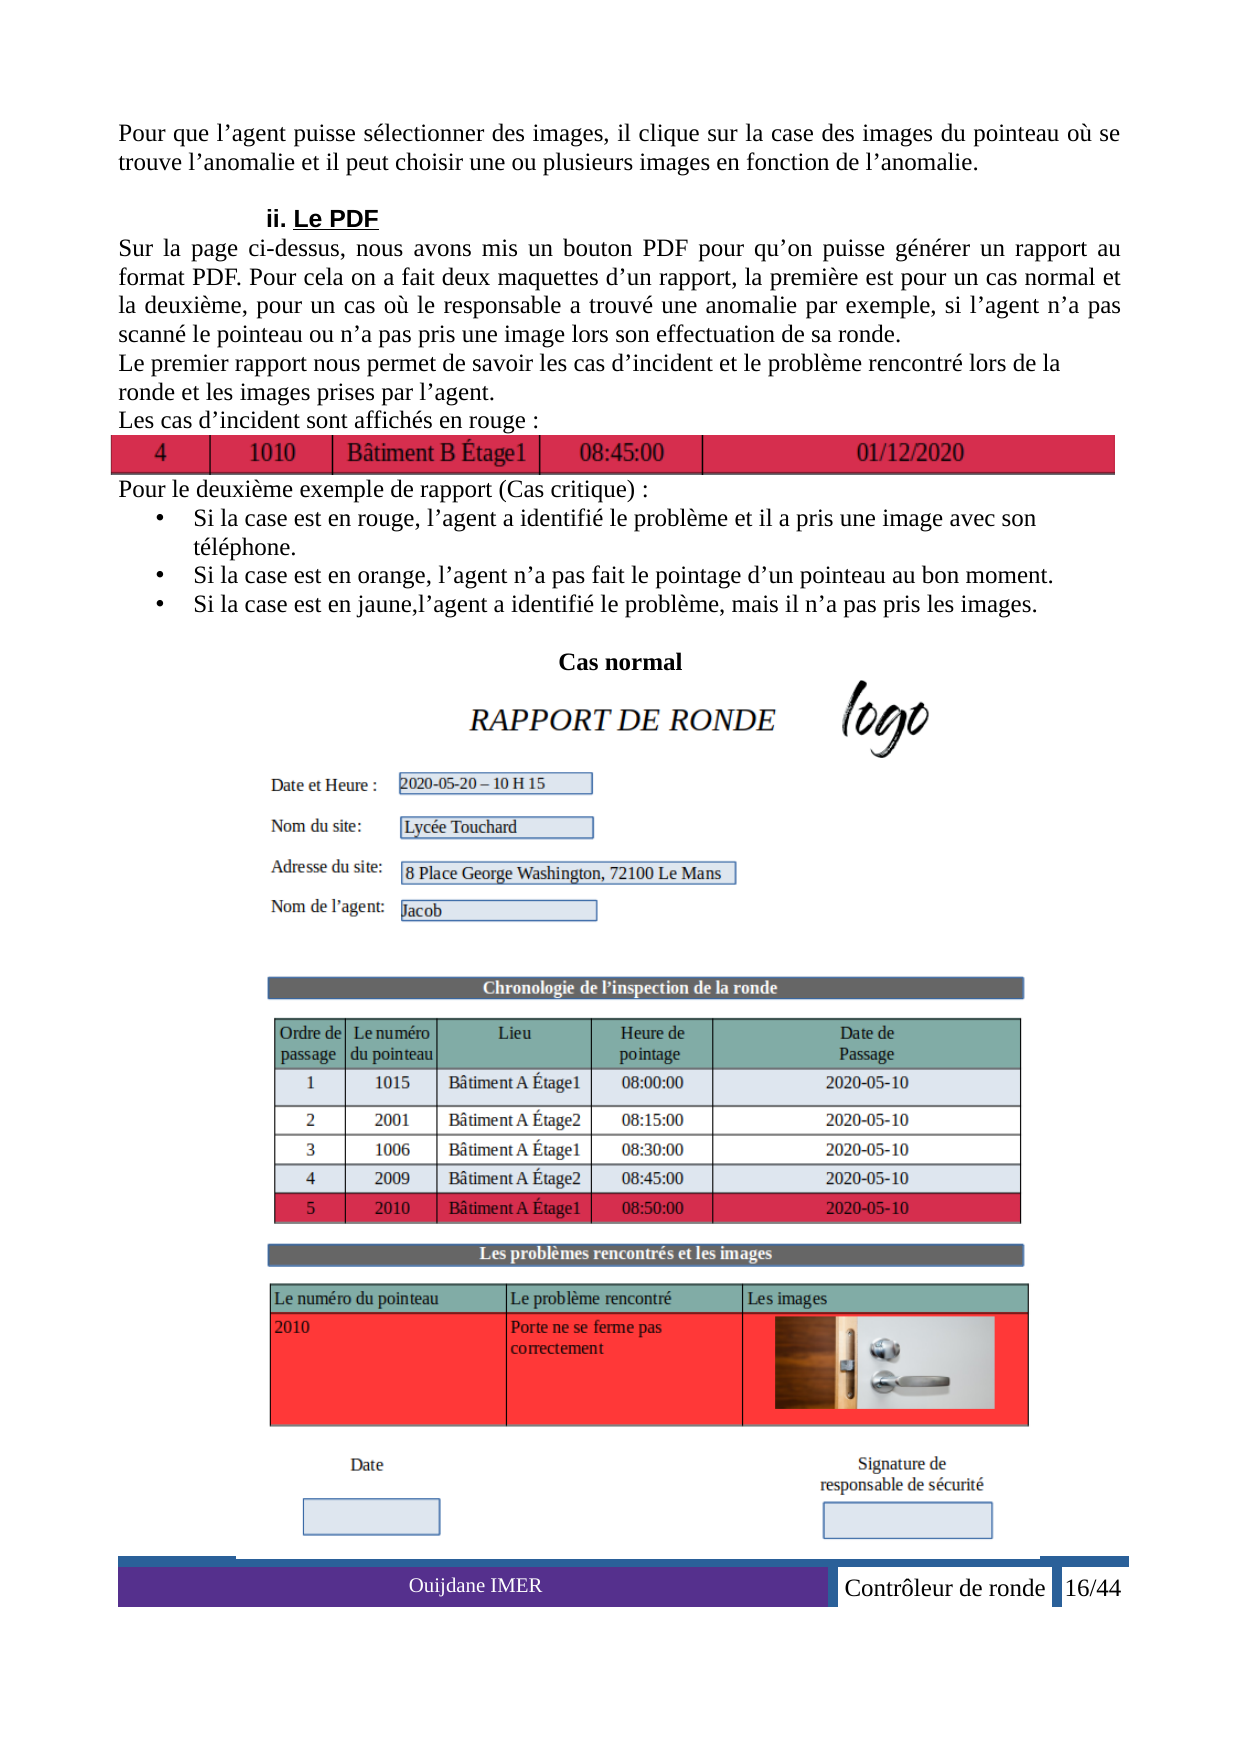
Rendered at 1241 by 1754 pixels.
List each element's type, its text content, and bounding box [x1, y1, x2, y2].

picture [110, 435, 1115, 475]
text Le premier rapport nous permet de savoir les cas d’incident et le problème rencontré lors de la ronde et les images prises par l’agent. [118, 348, 1122, 405]
text Pour le deuxième exemple de rapport (Cas critique) : [118, 434, 1122, 503]
text Les cas d’incident sont affichés en rouge : [118, 405, 1122, 434]
text Pour que l’agent puisse sélectionner des images, il clique sur la case des images du pointeau où se trouve l’anomalie et il peut choisir une ou plusieurs images en fonction de l’anomalie. [118, 118, 1122, 176]
list Si la case est en rouge, l’agent a identifié le problème et il a pris une image avec son téléphone. [156, 503, 1122, 561]
subtitle Le PDF [266, 204, 1122, 233]
picture [236, 680, 1040, 1559]
list Si la case est en jaune,l’agent a identifié le problème, mais il n’a pas pris les images. [156, 589, 1122, 618]
text Sur la page ci-dessus, nous avons mis un bouton PDF pour qu’on puisse générer un rapport au format PDF. Pour cela on a fait deux maquettes d’un rapport, la première est pour un cas normal et la deuxième, pour un cas où le responsable a trouvé une anomalie par exemple, si l’agent n’a pas scanné le pointeau ou n’a pas pris une image lors son effectuation de sa ronde. [118, 233, 1122, 348]
text Cas normal [118, 647, 1122, 676]
list Si la case est en orange, l’agent n’a pas fait le pointage d’un pointeau au bon moment. [156, 561, 1122, 589]
